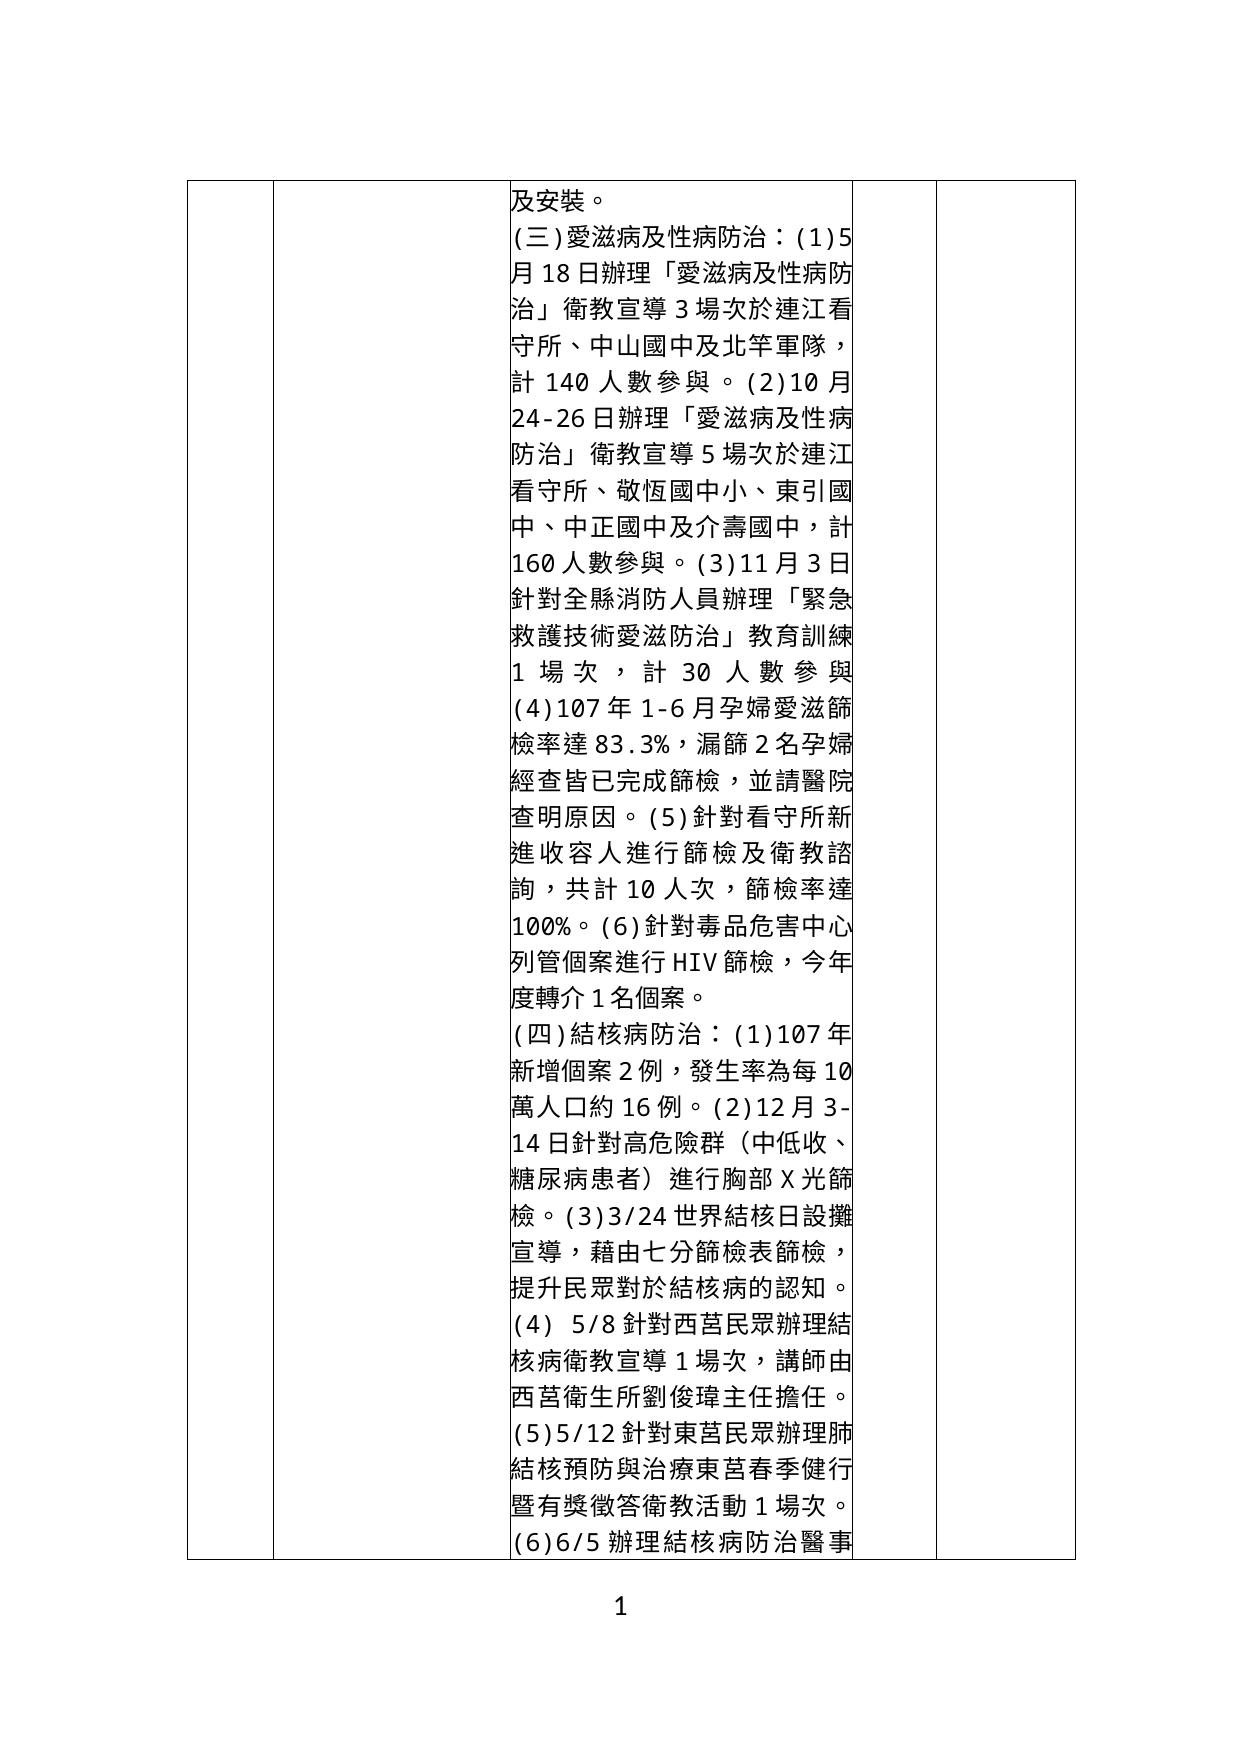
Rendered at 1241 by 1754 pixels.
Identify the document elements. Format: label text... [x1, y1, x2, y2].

table_cell [274, 181, 510, 1558]
table_cell [188, 181, 273, 1558]
table_cell [853, 181, 936, 1558]
table_cell 及安裝。 (三)愛滋病及性病防治：(1)5月18日辦理「愛滋病及性病防治」衛教宣導3場次於連江看守所、中山國中及北竿軍隊，計140人數參與。(2)10月24-26日辦理「愛滋病及性病防治」衛教宣導5場次於連江看守所、敬恆國中小、東引國中、中正國中及介壽國中，計160人數參與。(3)11月3日針對全縣消防人員辦理「緊急救護技術愛滋防治」教育訓練1場次，計30人數參與(4)107年1-6月孕婦愛滋篩檢率達83.3%，漏篩2名孕婦經查皆已完成篩檢，並請醫院查明原因。(5)針對看守所新進收容人進行篩檢及衛教諮詢，共計10人次，篩檢率達100%。(6)針對毒品危害中心列管個案進行HIV篩檢，今年度轉介1名個案。 (四)結核病防治：(1)107年新增個案2例，發生率為每10萬人口約16例。(2)12月3-14日針對高危險群（中低收、糖尿病患者）進行胸部X光篩檢。(3)3/24世界結核日設攤宣導，藉由七分篩檢表篩檢，提升民眾對於結核病的認知。(4) 5/8針對西莒民眾辦理結核病衛教宣導1場次，講師由西莒衛生所劉俊瑋主任擔任。(5)5/12針對東莒民眾辦理肺結核預防與治療東莒春季健行暨有獎徵答衛教活動1場次。(6)6/5辦理結核病防治醫事 [511, 181, 852, 1558]
table_cell [937, 181, 1075, 1558]
